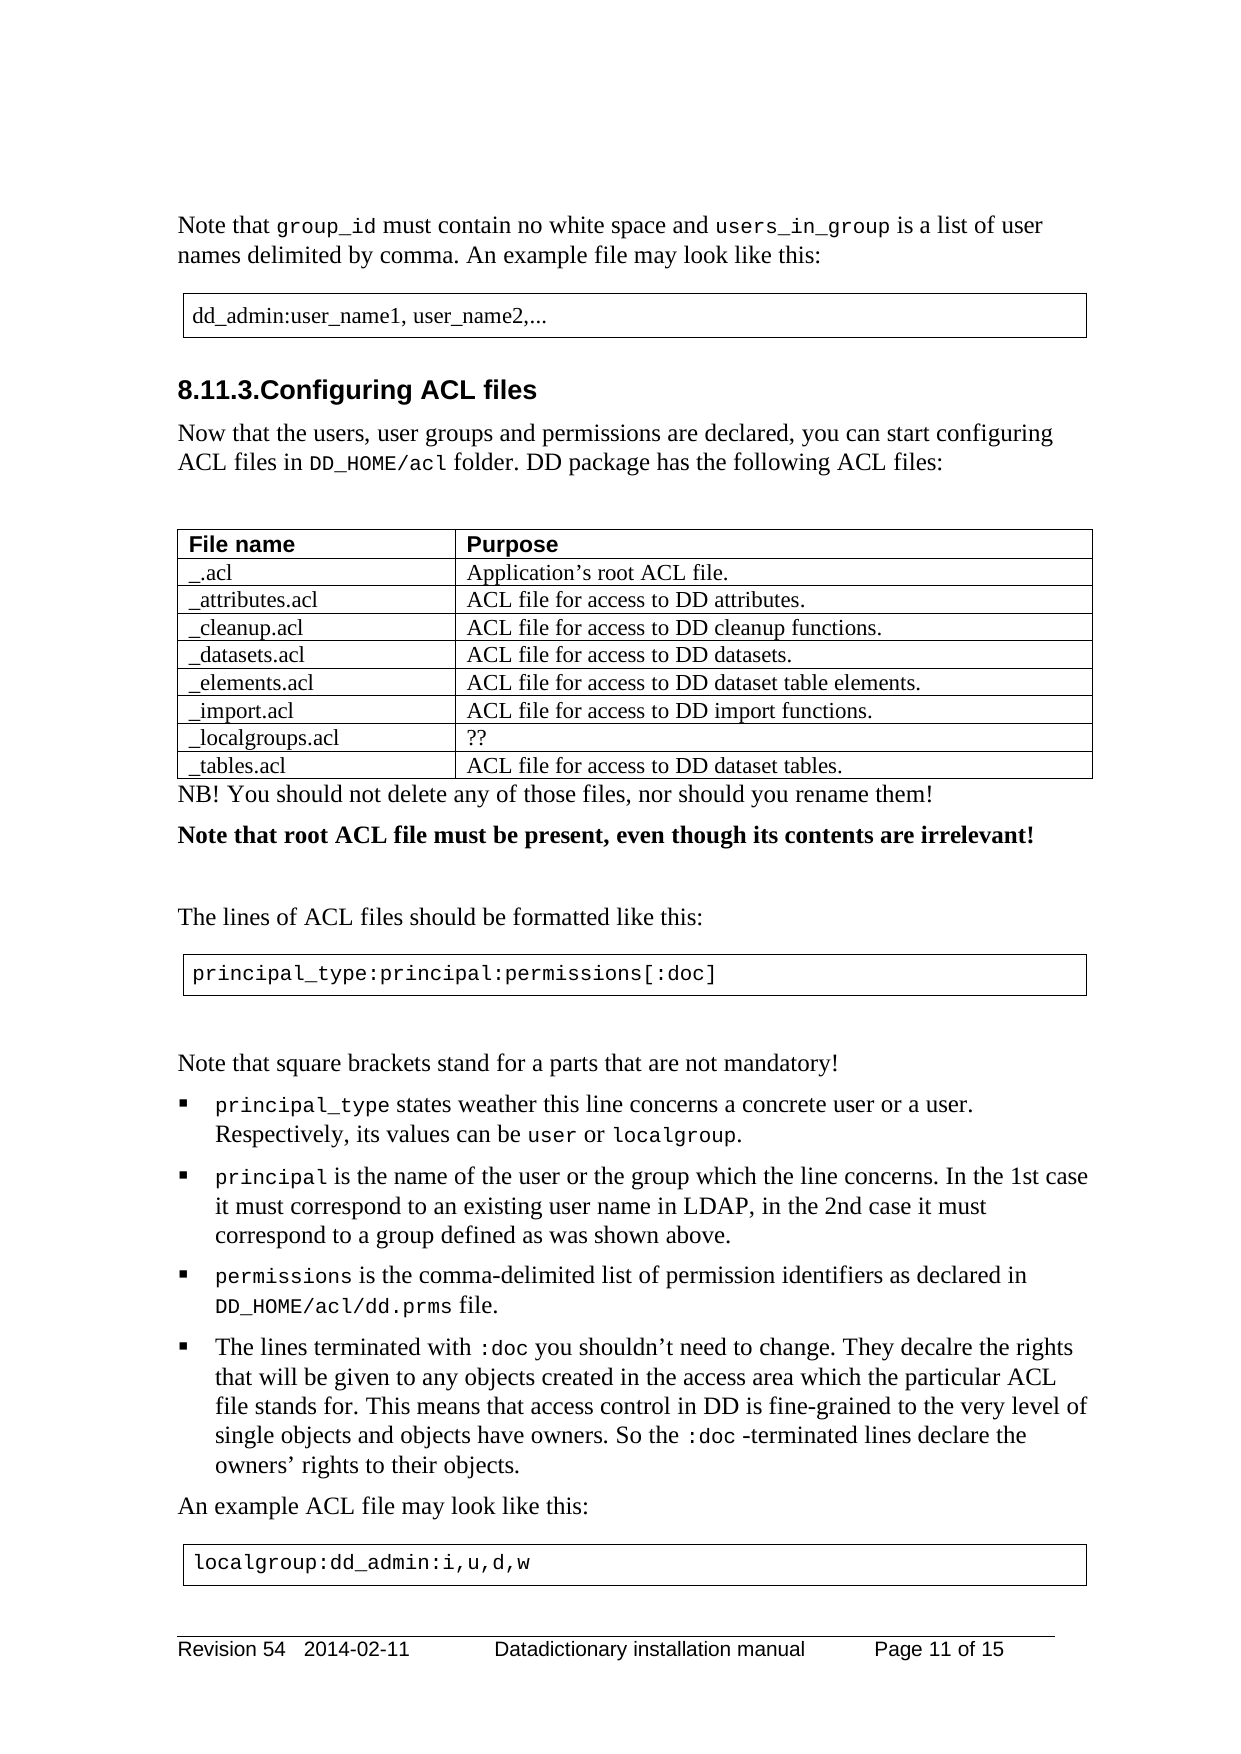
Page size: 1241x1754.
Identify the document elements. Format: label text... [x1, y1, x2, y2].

text NB! You should not delete any of those files, nor should you rename them! [177, 779, 1092, 808]
text dd_admin:user_name1, user_name2,... [184, 294, 1086, 337]
table_cell _.acl [178, 559, 455, 585]
text Note that root ACL file must be present, even though its contents are irrelevant! [177, 820, 1092, 849]
table_cell Application’s root ACL file. [456, 559, 1092, 585]
text Note that group_id must contain no white space and users_in_group is a list of user names delimited by comma. An example file may look like this: [177, 210, 1092, 269]
table_cell ACL file for access to DD dataset table elements. [456, 669, 1092, 695]
table_cell _attributes.acl [178, 586, 455, 613]
table_cell _import.acl [178, 696, 455, 723]
table_header Purpose [456, 530, 1092, 557]
text The lines of ACL files should be formatted like this: [177, 902, 1092, 931]
table_cell _elements.acl [178, 669, 455, 695]
text An example ACL file may look like this: [177, 1491, 1092, 1520]
table_cell _tables.acl [178, 752, 455, 778]
text localgroup:dd_admin:i,u,d,w [184, 1545, 1086, 1585]
list principal_type states weather this line concerns a concrete user or a user. Respectively, its values can be user or localgroup. [177, 1089, 1092, 1149]
list permissions is the comma-delimited list of permission identifiers as declared in DD_HOME/acl/dd.prms file. [177, 1260, 1092, 1320]
table_cell ACL file for access to DD datasets. [456, 641, 1092, 668]
list principal is the name of the user or the group which the line concerns. In the 1st case it must correspond to an existing user name in LDAP, in the 2nd case it must correspond to a group defined as was shown above. [177, 1161, 1092, 1249]
table_header File name [178, 530, 455, 557]
table_cell ACL file for access to DD cleanup functions. [456, 614, 1092, 640]
table_cell _localgroups.acl [178, 724, 455, 751]
list The lines terminated with :doc you shouldn’t need to change. They decalre the rights that will be given to any objects created in the access area which the particular ACL file stands for. This means that access control in DD is fine-grained to the very level of single objects and objects have owners. So the :doc -terminated lines declare the owners’ rights to their objects. [177, 1332, 1092, 1479]
table_cell ACL file for access to DD import functions. [456, 696, 1092, 723]
table_cell ACL file for access to DD dataset tables. [456, 752, 1092, 778]
text principal_type:principal:permissions[:doc] [184, 955, 1086, 995]
text Now that the users, user groups and permissions are declared, you can start configuring ACL files in DD_HOME/acl folder. DD package has the following ACL files: [177, 418, 1092, 477]
table_cell _cleanup.acl [178, 614, 455, 640]
table_cell ?? [456, 724, 1092, 751]
text Note that square brackets stand for a parts that are not mandatory! [177, 1048, 1092, 1077]
table_cell _datasets.acl [178, 641, 455, 668]
subtitle Configuring ACL files [177, 374, 1092, 405]
table_cell ACL file for access to DD attributes. [456, 586, 1092, 613]
